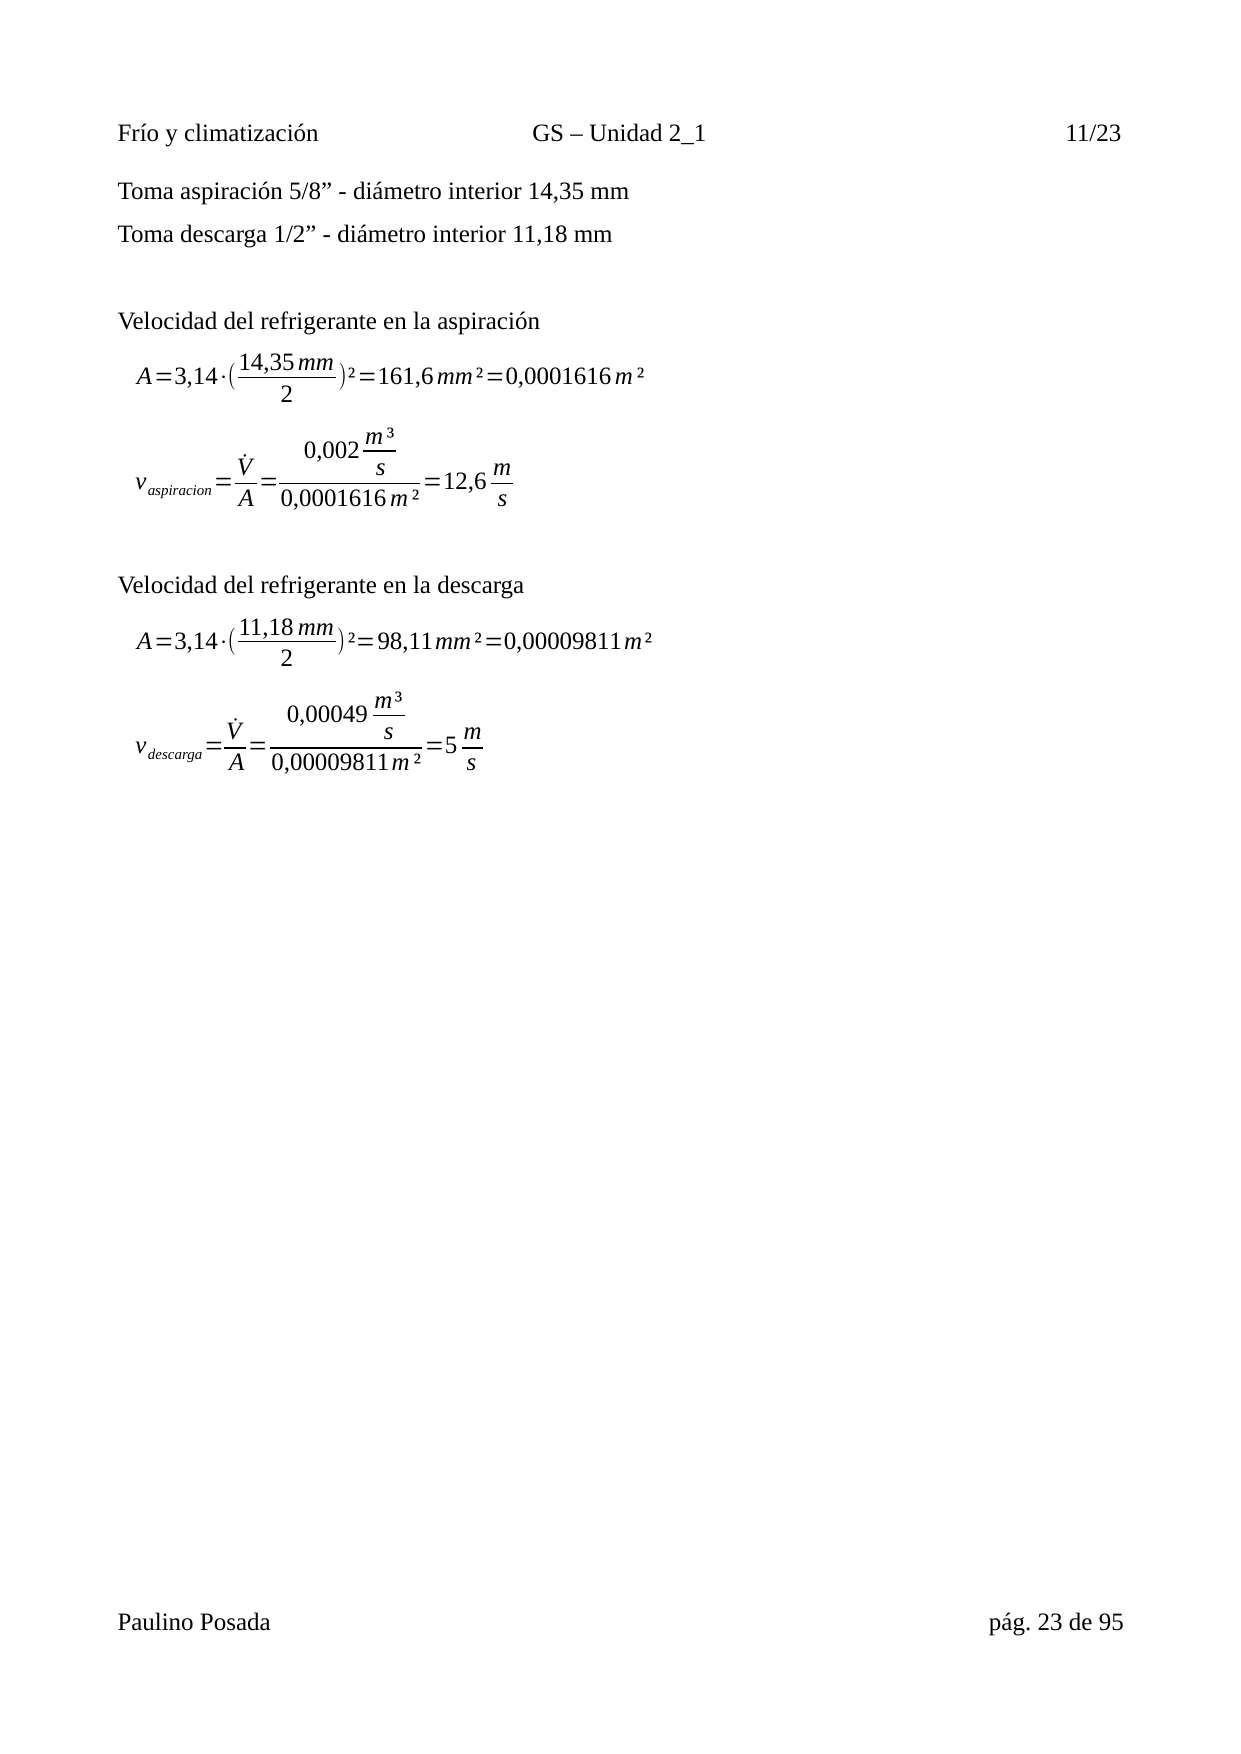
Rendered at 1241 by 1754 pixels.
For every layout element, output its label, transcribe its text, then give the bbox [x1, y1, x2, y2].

text Velocidad del refrigerante en la descarga [117, 570, 1123, 599]
text Toma aspiración 5/8” - diámetro interior 14,35 mm [117, 176, 1123, 205]
text Velocidad del refrigerante en la aspiración [117, 306, 1123, 334]
text Toma descarga 1/2” - diámetro interior 11,18 mm [117, 219, 1123, 248]
